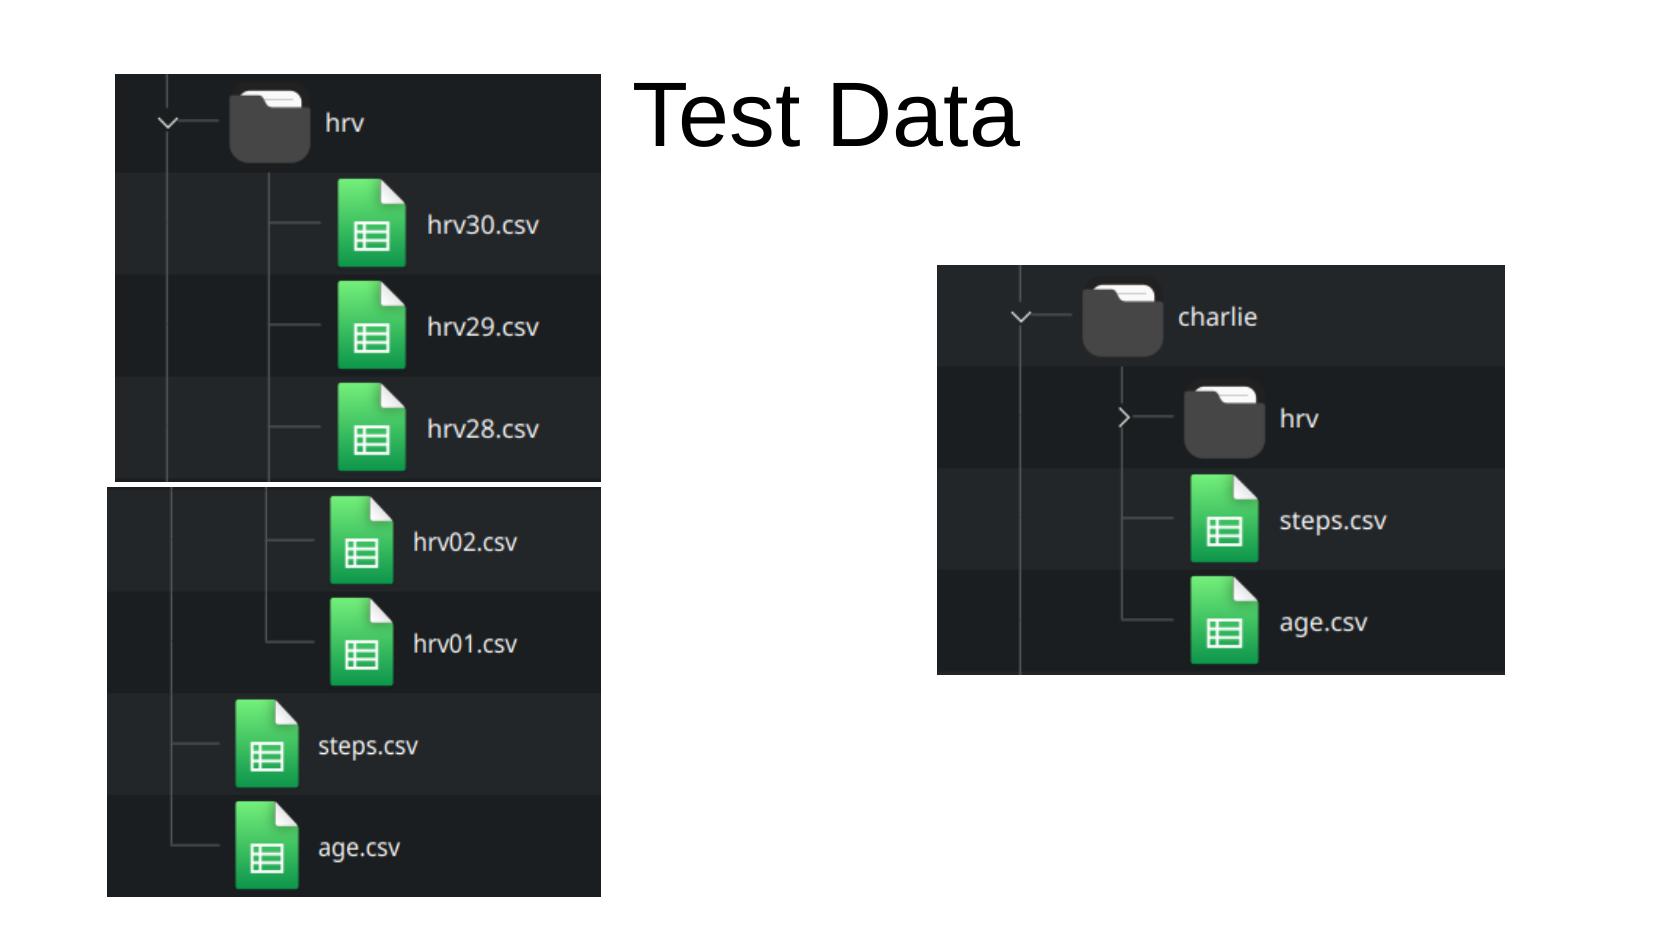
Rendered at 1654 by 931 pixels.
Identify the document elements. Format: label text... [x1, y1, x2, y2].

picture [937, 265, 1505, 676]
picture [115, 74, 601, 482]
picture [107, 487, 601, 897]
title Test Data [82, 37, 1571, 193]
